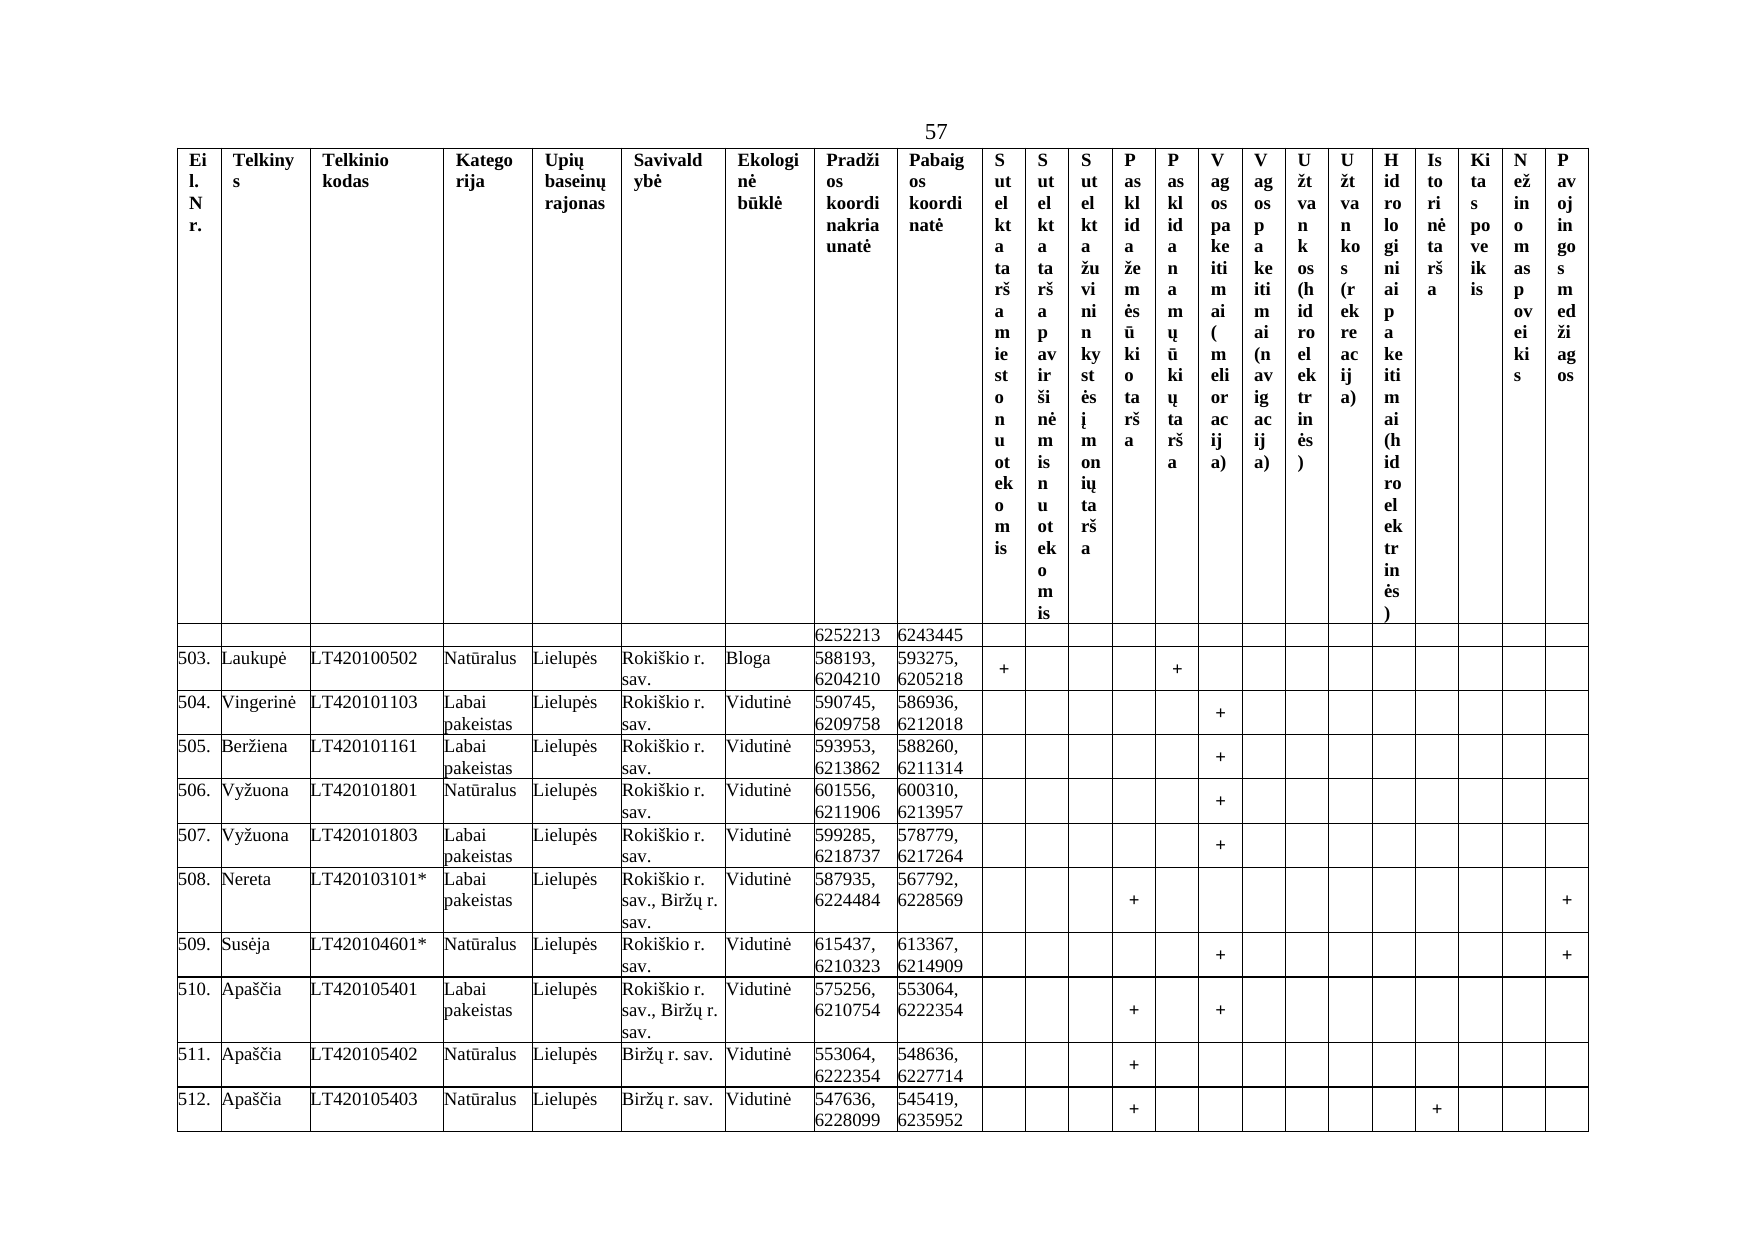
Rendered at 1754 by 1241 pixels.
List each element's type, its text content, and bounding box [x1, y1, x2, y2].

table_cell Lielupės [533, 933, 621, 976]
table_cell [1546, 735, 1588, 778]
table_cell [222, 624, 310, 646]
table_cell [1286, 691, 1328, 734]
table_cell Lielupės [533, 868, 621, 932]
table_cell [1546, 978, 1588, 1042]
table_cell Laukupė [222, 647, 310, 690]
table_header Užtvankos (hidroelektrinės) [1286, 149, 1328, 623]
table_cell 578779, 6217264 [898, 824, 982, 867]
table_cell 575256, 6210754 [815, 978, 897, 1042]
table_header Vagos pakeitimai (navigacija) [1243, 149, 1285, 623]
table_cell [1546, 691, 1588, 734]
table_cell + [1199, 978, 1242, 1042]
table_cell 588260, 6211314 [898, 735, 982, 778]
table_cell 553064, 6222354 [815, 1043, 897, 1086]
table_cell [1199, 1043, 1242, 1086]
table_cell + [1113, 1088, 1155, 1131]
table_cell Lielupės [533, 691, 621, 734]
table_cell [1373, 868, 1415, 932]
table_cell Lielupės [533, 779, 621, 822]
table_cell [1026, 1088, 1068, 1131]
table_cell [1069, 978, 1112, 1042]
table_cell [1113, 691, 1155, 734]
table_header Kategorija [444, 149, 532, 623]
table_cell 6243445 [898, 624, 982, 646]
table_cell [1113, 933, 1155, 976]
table_cell [1243, 1043, 1285, 1086]
table_cell [1546, 1088, 1588, 1131]
table_cell [1329, 868, 1372, 932]
table_cell [1503, 824, 1545, 867]
table_cell [1503, 647, 1545, 690]
table_cell Apaščia [222, 1043, 310, 1086]
table_header Pradžios koordinakriaunatė [815, 149, 897, 623]
table_cell [1286, 978, 1328, 1042]
table_cell Lielupės [533, 647, 621, 690]
table_header Istorinė tarša [1416, 149, 1458, 623]
table_cell [1373, 624, 1415, 646]
table_cell [1416, 933, 1458, 976]
table_cell [983, 933, 1025, 976]
table_cell + [1199, 691, 1242, 734]
table_header Telkinio kodas [311, 149, 443, 623]
table_cell LT420101161 [311, 735, 443, 778]
table_cell 593953, 6213862 [815, 735, 897, 778]
table_cell [1373, 1088, 1415, 1131]
table_cell LT420105403 [311, 1088, 443, 1131]
table_cell [1373, 978, 1415, 1042]
table_cell [1459, 824, 1502, 867]
table_cell 512. [178, 1088, 221, 1131]
table_cell Vidutinė [726, 691, 814, 734]
table_cell [1503, 868, 1545, 932]
table_cell [1329, 1043, 1372, 1086]
table_cell [1546, 647, 1588, 690]
table_cell [1286, 933, 1328, 976]
table_cell [311, 624, 443, 646]
table_cell Vidutinė [726, 779, 814, 822]
table_cell [1503, 691, 1545, 734]
table_cell 548636, 6227714 [898, 1043, 982, 1086]
table_cell [983, 691, 1025, 734]
table_cell Natūralus [444, 1043, 532, 1086]
table_cell + [1199, 933, 1242, 976]
table_cell [1416, 978, 1458, 1042]
table_cell [1243, 624, 1285, 646]
table_cell 553064, 6222354 [898, 978, 982, 1042]
table_cell 600310, 6213957 [898, 779, 982, 822]
table_cell [1416, 735, 1458, 778]
table_header Savivaldybė [622, 149, 725, 623]
table_cell Susėja [222, 933, 310, 976]
table_cell [1199, 624, 1242, 646]
table_cell [1329, 624, 1372, 646]
table_cell + [1416, 1088, 1458, 1131]
table_cell [1026, 779, 1068, 822]
table_cell [1199, 868, 1242, 932]
table_cell Lielupės [533, 978, 621, 1042]
table_header Nežinomas poveikis [1503, 149, 1545, 623]
table_cell LT420101103 [311, 691, 443, 734]
table_cell [1113, 624, 1155, 646]
table_cell [1329, 647, 1372, 690]
table_cell [1416, 824, 1458, 867]
table_cell LT420103101* [311, 868, 443, 932]
table_cell [983, 1043, 1025, 1086]
table_cell [1156, 691, 1198, 734]
table_cell LT420105401 [311, 978, 443, 1042]
table_cell + [1113, 868, 1155, 932]
table_cell [1026, 624, 1068, 646]
table_cell [1546, 1043, 1588, 1086]
table_cell [533, 624, 621, 646]
table_header Užtvankos (rekreacija) [1329, 149, 1372, 623]
table_header Sutelkta žuvininkystės įmonių tarša [1069, 149, 1112, 623]
table_cell Labai pakeistas [444, 735, 532, 778]
table_cell Vyžuona [222, 824, 310, 867]
table_cell + [1113, 978, 1155, 1042]
table_cell [983, 624, 1025, 646]
table_cell [1286, 868, 1328, 932]
table_cell [622, 624, 725, 646]
table_cell [1416, 868, 1458, 932]
table_cell [1026, 1043, 1068, 1086]
table_cell [1069, 933, 1112, 976]
table_cell [1156, 824, 1198, 867]
table_header Pavojingos medžiagos [1546, 149, 1588, 623]
table_cell [1503, 1088, 1545, 1131]
table_cell [1113, 779, 1155, 822]
table_cell 510. [178, 978, 221, 1042]
table_cell + [1199, 824, 1242, 867]
table_cell 586936, 6212018 [898, 691, 982, 734]
table_cell Apaščia [222, 1088, 310, 1131]
table_cell [1069, 624, 1112, 646]
table_cell Vidutinė [726, 1043, 814, 1086]
table_header Sutelkta tarša paviršinėmis nuotekomis [1026, 149, 1068, 623]
table_cell [1286, 1043, 1328, 1086]
table_cell Beržiena [222, 735, 310, 778]
table_cell [1286, 647, 1328, 690]
table_cell [1286, 1088, 1328, 1131]
table_cell [1416, 624, 1458, 646]
table_cell [1459, 1043, 1502, 1086]
table_cell [1503, 779, 1545, 822]
table_cell [1329, 779, 1372, 822]
table_cell LT420104601* [311, 933, 443, 976]
table_cell + [1546, 933, 1588, 976]
table_cell Labai pakeistas [444, 824, 532, 867]
table_cell Rokiškio r. sav. [622, 824, 725, 867]
table_cell [1243, 1088, 1285, 1131]
table_cell Vidutinė [726, 868, 814, 932]
table_cell [1156, 779, 1198, 822]
table_cell [1373, 735, 1415, 778]
table_cell Apaščia [222, 978, 310, 1042]
table_cell [1459, 868, 1502, 932]
table_cell Lielupės [533, 735, 621, 778]
table_cell + [983, 647, 1025, 690]
table_cell [1373, 779, 1415, 822]
table_cell 508. [178, 868, 221, 932]
table_cell [1113, 647, 1155, 690]
table_cell [1156, 933, 1198, 976]
table_cell [1243, 735, 1285, 778]
table_cell [983, 978, 1025, 1042]
table_cell 506. [178, 779, 221, 822]
table_cell [1069, 824, 1112, 867]
table_cell [1156, 1088, 1198, 1131]
table_cell Nereta [222, 868, 310, 932]
table_cell Rokiškio r. sav., Biržų r. sav. [622, 978, 725, 1042]
table_cell [1199, 647, 1242, 690]
table_cell [983, 779, 1025, 822]
table_cell [1026, 691, 1068, 734]
table_cell [444, 624, 532, 646]
table_cell [1069, 868, 1112, 932]
table_cell Lielupės [533, 1043, 621, 1086]
table_cell Vyžuona [222, 779, 310, 822]
table_cell [1503, 735, 1545, 778]
table_cell 6252213 [815, 624, 897, 646]
table_cell 504. [178, 691, 221, 734]
table_header Pasklida namų ūkių tarša [1156, 149, 1198, 623]
table_cell Lielupės [533, 1088, 621, 1131]
table_cell Natūralus [444, 1088, 532, 1131]
table_cell [1416, 691, 1458, 734]
table_header Sutelkta tarša miesto nuotekomis [983, 149, 1025, 623]
table_cell 601556, 6211906 [815, 779, 897, 822]
table_cell 507. [178, 824, 221, 867]
table_cell [983, 868, 1025, 932]
table_cell LT420101801 [311, 779, 443, 822]
table_cell 503. [178, 647, 221, 690]
table_cell Natūralus [444, 933, 532, 976]
table_cell [1026, 824, 1068, 867]
table_cell 509. [178, 933, 221, 976]
table_cell Rokiškio r. sav. [622, 933, 725, 976]
table_cell 588193, 6204210 [815, 647, 897, 690]
table_cell 615437, 6210323 [815, 933, 897, 976]
table_cell 590745, 6209758 [815, 691, 897, 734]
table_cell [1156, 735, 1198, 778]
table_cell LT420101803 [311, 824, 443, 867]
table_cell + [1546, 868, 1588, 932]
table_cell [1243, 824, 1285, 867]
table_cell Labai pakeistas [444, 978, 532, 1042]
table_cell LT420105402 [311, 1043, 443, 1086]
table_cell 613367, 6214909 [898, 933, 982, 976]
table_cell [1329, 735, 1372, 778]
table_cell [1069, 735, 1112, 778]
table_cell [1459, 691, 1502, 734]
table_cell [1243, 868, 1285, 932]
table_cell [1026, 978, 1068, 1042]
table_cell [1156, 1043, 1198, 1086]
table_cell [1113, 824, 1155, 867]
table_cell 567792, 6228569 [898, 868, 982, 932]
table_cell Lielupės [533, 824, 621, 867]
table_cell + [1156, 647, 1198, 690]
table_cell [1373, 1043, 1415, 1086]
table_cell 511. [178, 1043, 221, 1086]
table_header Pabaigos koordinatė [898, 149, 982, 623]
table_cell [1069, 1088, 1112, 1131]
table_cell [1373, 824, 1415, 867]
table_header Hidrologiniai pakeitimai (hidroelektrinės) [1373, 149, 1415, 623]
table_cell [1243, 647, 1285, 690]
table_cell [1243, 779, 1285, 822]
table_cell [1459, 779, 1502, 822]
table_cell [1373, 691, 1415, 734]
table_cell [1286, 735, 1328, 778]
table_cell [726, 624, 814, 646]
table_cell [1329, 691, 1372, 734]
table_header Upių baseinų rajonas [533, 149, 621, 623]
table_cell [1503, 978, 1545, 1042]
table_header Pasklida žemės ūkio tarša [1113, 149, 1155, 623]
table_cell Biržų r. sav. [622, 1043, 725, 1086]
table_cell [1156, 978, 1198, 1042]
table_cell [983, 735, 1025, 778]
table_cell [1069, 691, 1112, 734]
table_cell [1459, 647, 1502, 690]
table_cell [1459, 978, 1502, 1042]
table_cell + [1199, 735, 1242, 778]
table_cell [1069, 647, 1112, 690]
table_cell Rokiškio r. sav., Biržų r. sav. [622, 868, 725, 932]
table_cell Vidutinė [726, 824, 814, 867]
table_cell Rokiškio r. sav. [622, 779, 725, 822]
table_cell Rokiškio r. sav. [622, 647, 725, 690]
table_cell Vidutinė [726, 1088, 814, 1131]
table_cell 545419, 6235952 [898, 1088, 982, 1131]
table_cell + [1113, 1043, 1155, 1086]
table_cell Labai pakeistas [444, 691, 532, 734]
table_cell [178, 624, 221, 646]
table_cell [1329, 933, 1372, 976]
table_cell Labai pakeistas [444, 868, 532, 932]
table_cell Bloga [726, 647, 814, 690]
table_header Telkinys [222, 149, 310, 623]
table_cell [1546, 624, 1588, 646]
table_cell Vidutinė [726, 735, 814, 778]
table_cell + [1199, 779, 1242, 822]
table_cell [1459, 624, 1502, 646]
table_cell [1503, 624, 1545, 646]
table_cell [1286, 624, 1328, 646]
table_cell Natūralus [444, 647, 532, 690]
table_cell [1199, 1088, 1242, 1131]
table_cell LT420100502 [311, 647, 443, 690]
table_cell 593275, 6205218 [898, 647, 982, 690]
table_cell [1156, 868, 1198, 932]
table_cell [1373, 933, 1415, 976]
table_cell [1546, 779, 1588, 822]
table_cell [1243, 978, 1285, 1042]
table_cell [1503, 933, 1545, 976]
table_cell [1026, 933, 1068, 976]
table_cell [1069, 779, 1112, 822]
table_cell Natūralus [444, 779, 532, 822]
table_cell [1459, 735, 1502, 778]
table_cell [1373, 647, 1415, 690]
table_cell [1113, 735, 1155, 778]
table_cell [1416, 647, 1458, 690]
table_cell 599285, 6218737 [815, 824, 897, 867]
table_cell [1026, 647, 1068, 690]
table_cell [1026, 735, 1068, 778]
table_cell 587935, 6224484 [815, 868, 897, 932]
table_cell [1416, 779, 1458, 822]
table_cell [1329, 978, 1372, 1042]
table_header Ekologinė būklė [726, 149, 814, 623]
table_cell [1329, 824, 1372, 867]
table_cell [1503, 1043, 1545, 1086]
table_cell [1546, 824, 1588, 867]
table_cell Vidutinė [726, 978, 814, 1042]
table_cell [1069, 1043, 1112, 1086]
table_cell [1459, 933, 1502, 976]
table_cell Biržų r. sav. [622, 1088, 725, 1131]
table_cell [1286, 779, 1328, 822]
table_cell [1459, 1088, 1502, 1131]
table_cell [1329, 1088, 1372, 1131]
table_cell 547636, 6228099 [815, 1088, 897, 1131]
table_header Kitas poveikis [1459, 149, 1502, 623]
table_cell [1156, 624, 1198, 646]
table_cell [983, 1088, 1025, 1131]
table_cell Rokiškio r. sav. [622, 691, 725, 734]
table_cell [1243, 691, 1285, 734]
table_cell [983, 824, 1025, 867]
table_cell [1026, 868, 1068, 932]
table_cell [1286, 824, 1328, 867]
table_cell Vidutinė [726, 933, 814, 976]
table_cell [1416, 1043, 1458, 1086]
table_cell Vingerinė [222, 691, 310, 734]
table_cell 505. [178, 735, 221, 778]
table_cell [1243, 933, 1285, 976]
table_header Vagos pakeitimai (melioracija) [1199, 149, 1242, 623]
table_cell Rokiškio r. sav. [622, 735, 725, 778]
table_header Eil. Nr. [178, 149, 221, 623]
